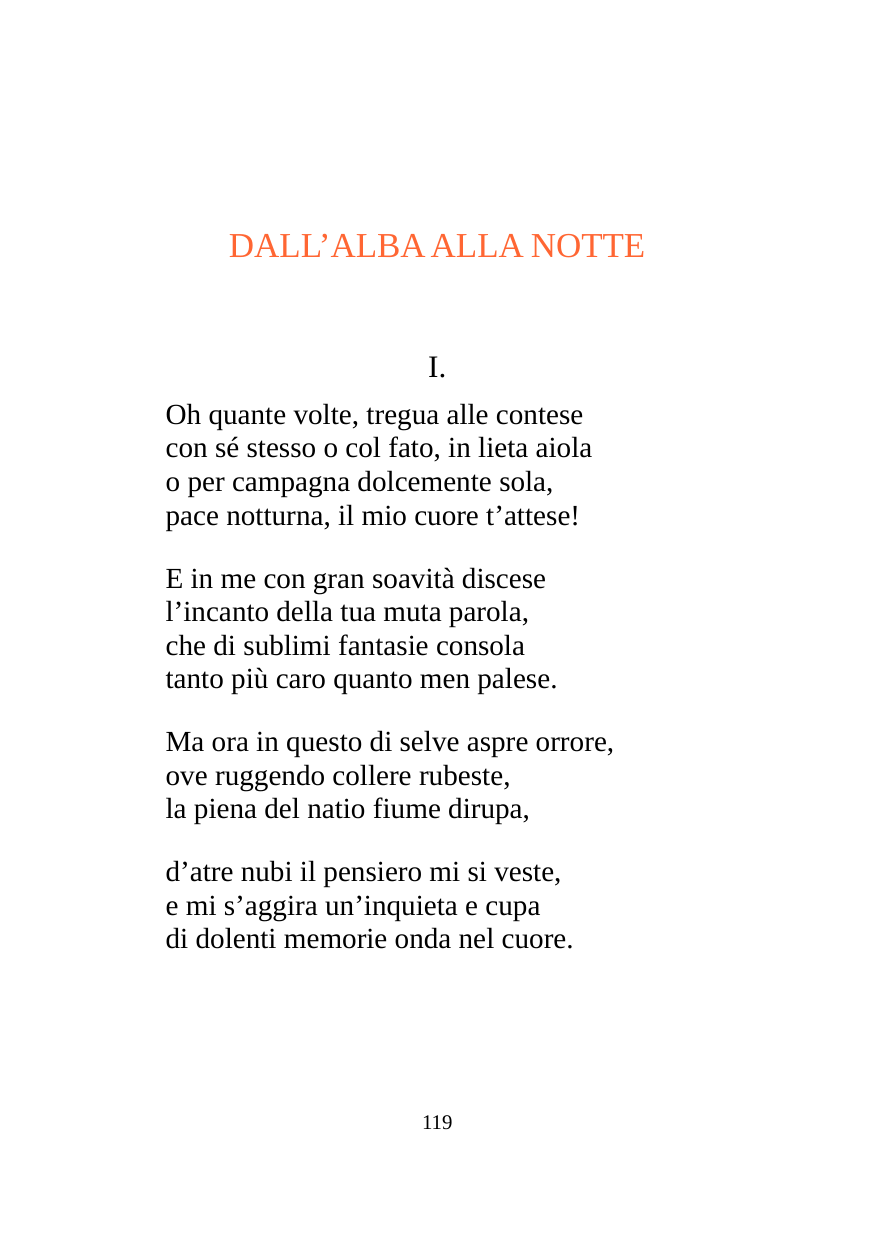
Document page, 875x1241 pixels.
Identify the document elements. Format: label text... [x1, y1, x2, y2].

text E in me con gran soavità discese l’incanto della tua muta parola, che di sublimi fantasie consola tanto più caro quanto men palese. [165, 561, 768, 695]
subtitle I. [106, 349, 768, 384]
text d’atre nubi il pensiero mi si veste, e mi s’aggira un’inquieta e cupa di dolenti memorie onda nel cuore. [165, 854, 768, 955]
subtitle DALL’ALBA ALLA NOTTE [106, 224, 768, 264]
text Ma ora in questo di selve aspre orrore, ove ruggendo collere rubeste, la piena del natio fiume dirupa, [165, 724, 768, 825]
text Oh quante volte, tregua alle contese con sé stesso o col fato, in lieta aiola o per campagna dolcemente sola, pace notturna, il mio cuore t’attese! [165, 397, 768, 531]
